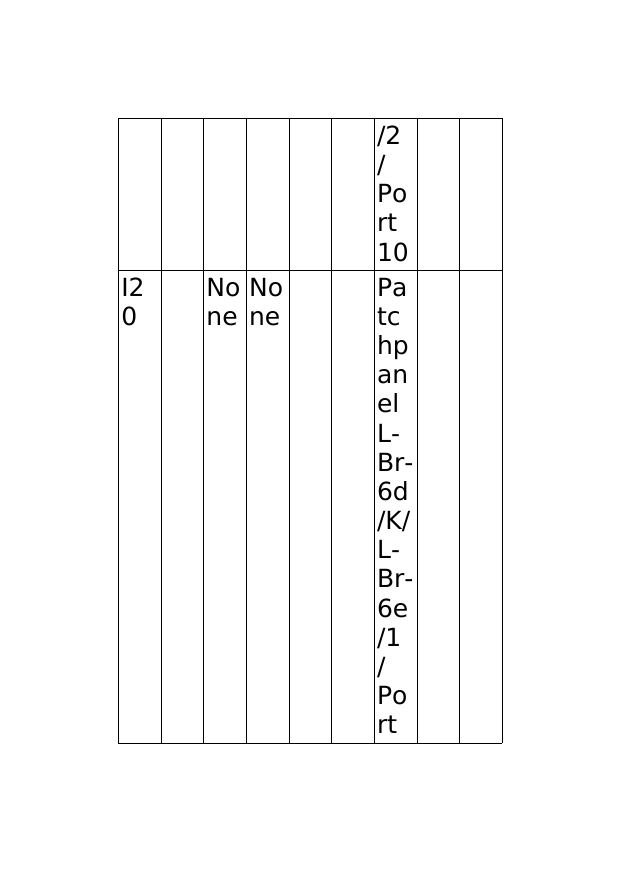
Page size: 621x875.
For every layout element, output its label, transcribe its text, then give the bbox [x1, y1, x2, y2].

table_cell [204, 119, 246, 270]
table_cell [290, 271, 331, 742]
table_cell [418, 119, 459, 270]
table_cell /2 / Port 10 [375, 119, 417, 270]
table_cell [332, 271, 374, 742]
table_cell [290, 119, 331, 270]
table_cell Patchpanel L-Br-6d/K/L-Br-6e/1 / Port [375, 271, 417, 742]
table_cell I20 [119, 271, 161, 742]
table_cell [119, 119, 161, 270]
table_cell None [247, 271, 289, 742]
table_cell [247, 119, 289, 270]
table_cell [162, 271, 203, 742]
table_cell [162, 119, 203, 270]
table_cell [332, 119, 374, 270]
table_cell None [204, 271, 246, 742]
table_cell [418, 271, 459, 742]
table_cell [460, 271, 502, 742]
table_cell [460, 119, 502, 270]
